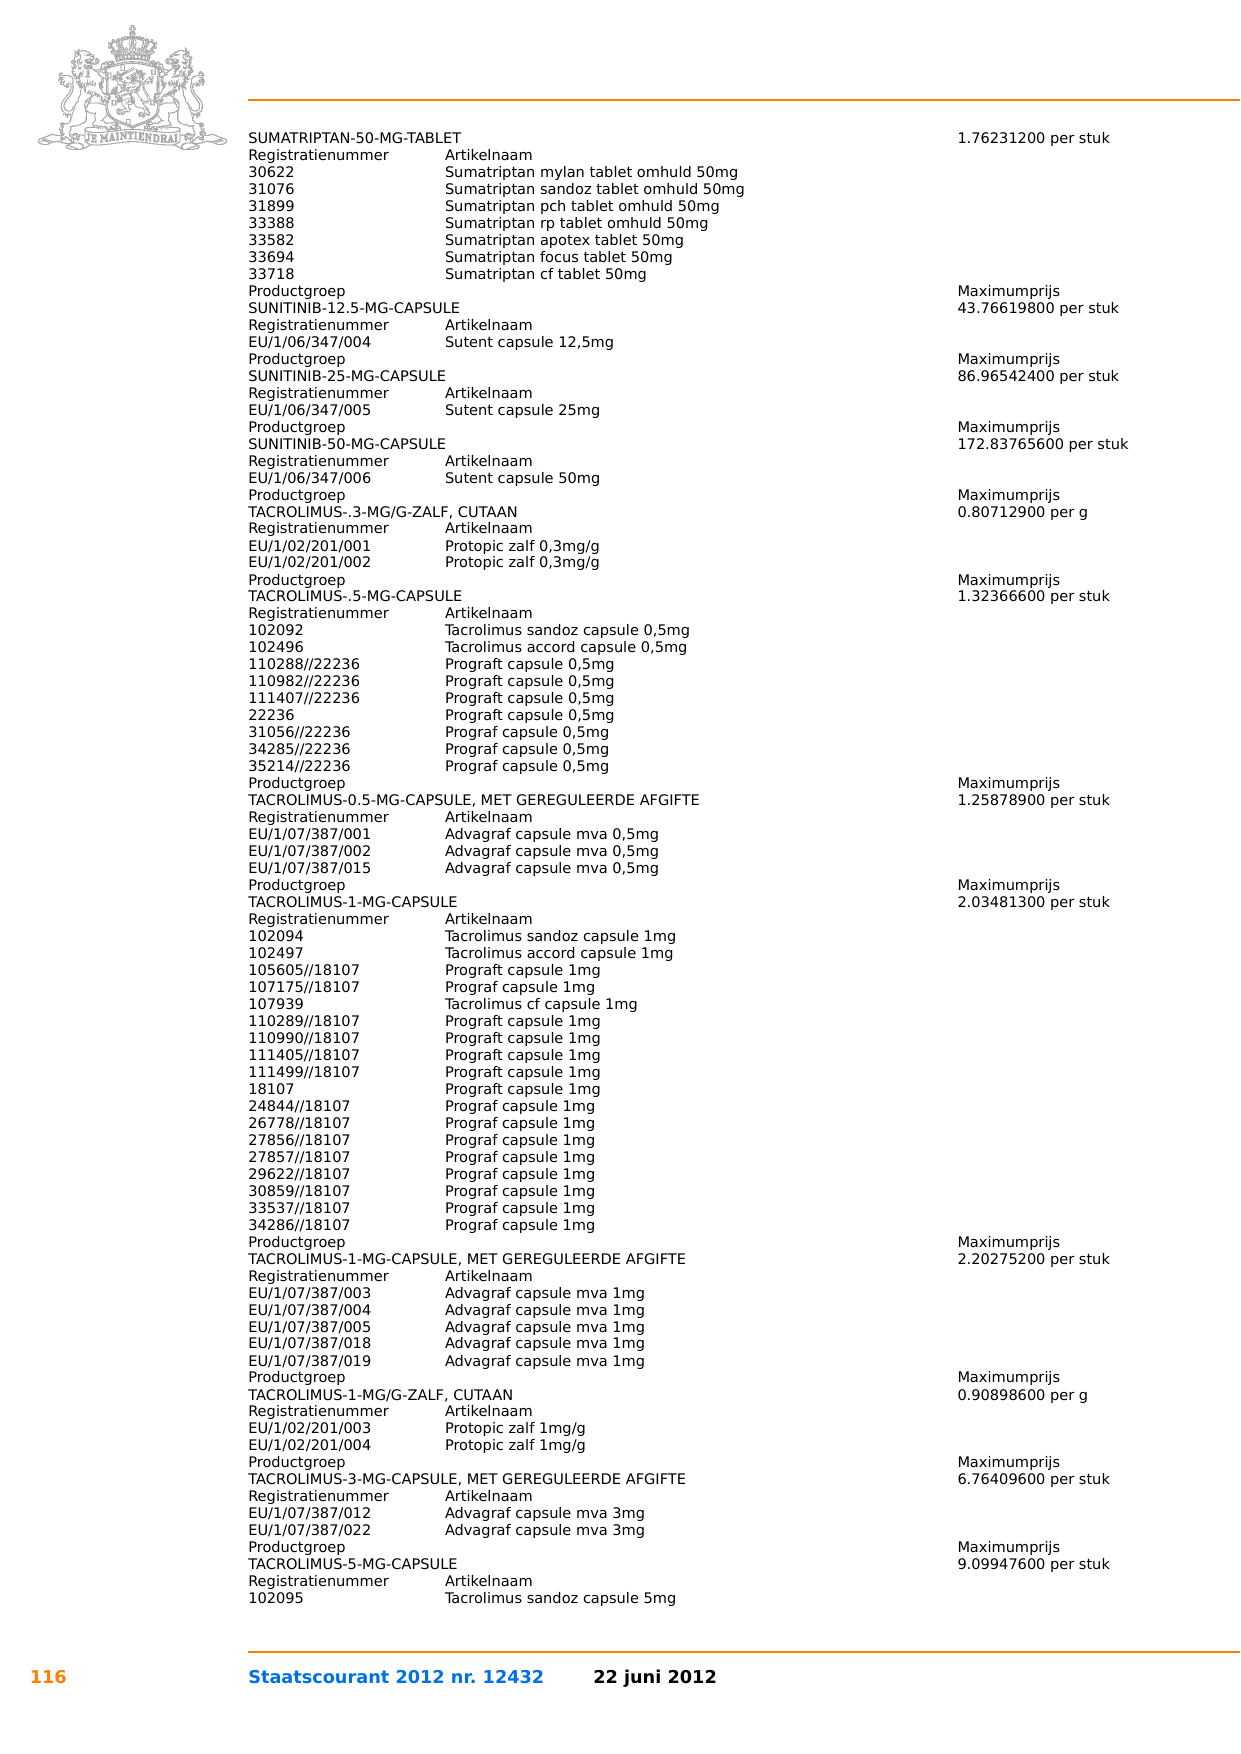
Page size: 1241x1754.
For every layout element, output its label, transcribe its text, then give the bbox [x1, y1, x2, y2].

table_cell [951, 266, 1163, 283]
table_cell 9.09947600 per stuk [951, 1556, 1163, 1573]
table_cell Registratienummer [248, 809, 439, 826]
table_cell Prograf capsule 1mg [439, 1115, 951, 1132]
table_cell 2.20275200 per stuk [951, 1251, 1163, 1267]
table_cell [951, 724, 1163, 741]
table_cell [439, 1369, 951, 1386]
table_cell Prograf capsule 0,5mg [439, 741, 951, 758]
table_cell TACROLIMUS-.3-MG/G-ZALF, CUTAAN [248, 504, 951, 520]
table_cell Artikelnaam [439, 605, 951, 622]
table_cell Prograft capsule 1mg [439, 1047, 951, 1064]
table_cell 102092 [248, 622, 439, 639]
table_cell Tacrolimus cf capsule 1mg [439, 996, 951, 1013]
table_cell [951, 181, 1163, 198]
table_cell Productgroep [248, 1454, 439, 1471]
table_cell [951, 334, 1163, 351]
table_cell EU/1/02/201/004 [248, 1437, 439, 1454]
table_cell EU/1/06/347/004 [248, 334, 439, 351]
table_cell Registratienummer [248, 1268, 439, 1284]
table_cell [951, 538, 1163, 554]
table_cell Prograf capsule 1mg [439, 1217, 951, 1233]
table_cell 105605//18107 [248, 962, 439, 979]
table_cell 102496 [248, 639, 439, 656]
table_cell Productgroep [248, 486, 439, 503]
table_cell 86.96542400 per stuk [951, 368, 1163, 384]
table_cell EU/1/07/387/022 [248, 1522, 439, 1539]
table_cell Protopic zalf 1mg/g [439, 1420, 951, 1437]
table_cell Maximumprijs [951, 486, 1163, 503]
table_cell 24844//18107 [248, 1098, 439, 1115]
table_cell Advagraf capsule mva 3mg [439, 1522, 951, 1539]
table_cell TACROLIMUS-1-MG/G-ZALF, CUTAAN [248, 1386, 951, 1403]
table_cell 18107 [248, 1081, 439, 1098]
table_cell Sumatriptan rp tablet omhuld 50mg [439, 215, 951, 232]
table_cell Productgroep [248, 1539, 439, 1556]
table_cell Sumatriptan sandoz tablet omhuld 50mg [439, 181, 951, 198]
table_cell 27857//18107 [248, 1149, 439, 1166]
table_cell Maximumprijs [951, 775, 1163, 792]
table_cell Protopic zalf 0,3mg/g [439, 538, 951, 554]
table_cell [951, 1573, 1163, 1590]
table_cell [951, 1030, 1163, 1047]
table_cell Productgroep [248, 775, 439, 792]
table_cell EU/1/02/201/002 [248, 554, 439, 571]
table_cell [951, 317, 1163, 334]
table_cell Prograf capsule 1mg [439, 1132, 951, 1149]
table_cell [951, 1403, 1163, 1420]
table_cell SUNITINIB-12.5-MG-CAPSULE [248, 300, 951, 317]
table_cell EU/1/06/347/006 [248, 470, 439, 486]
table_cell 33388 [248, 215, 439, 232]
table_cell Advagraf capsule mva 1mg [439, 1301, 951, 1318]
table_cell TACROLIMUS-.5-MG-CAPSULE [248, 588, 951, 605]
table_cell Sumatriptan pch tablet omhuld 50mg [439, 198, 951, 215]
table_cell [951, 147, 1163, 164]
table_cell Registratienummer [248, 147, 439, 164]
table_cell 33718 [248, 266, 439, 283]
table_cell [951, 1437, 1163, 1454]
table_cell EU/1/07/387/018 [248, 1335, 439, 1352]
table_cell [439, 775, 951, 792]
table_cell [951, 1183, 1163, 1199]
table_cell Prograf capsule 0,5mg [439, 724, 951, 741]
table_cell 110990//18107 [248, 1030, 439, 1047]
table_cell 111499//18107 [248, 1064, 439, 1081]
table_cell [951, 249, 1163, 266]
table_cell 111407//22236 [248, 690, 439, 707]
table_cell [951, 1166, 1163, 1183]
table_cell [951, 1353, 1163, 1369]
table_cell [951, 911, 1163, 928]
table_cell Tacrolimus accord capsule 0,5mg [439, 639, 951, 656]
table_cell [951, 1047, 1163, 1064]
table_cell [951, 1200, 1163, 1217]
table_cell [951, 860, 1163, 877]
table_cell [951, 1505, 1163, 1522]
table_cell [951, 1081, 1163, 1098]
table_cell Prograf capsule 1mg [439, 1166, 951, 1183]
table_cell 27856//18107 [248, 1132, 439, 1149]
table_cell Maximumprijs [951, 283, 1163, 300]
table_cell [951, 707, 1163, 724]
table_cell Registratienummer [248, 385, 439, 402]
table_cell 0.80712900 per g [951, 504, 1163, 520]
table_cell TACROLIMUS-1-MG-CAPSULE [248, 894, 951, 911]
table_cell Maximumprijs [951, 1369, 1163, 1386]
table_cell [951, 1285, 1163, 1301]
table_cell Prograft capsule 1mg [439, 962, 951, 979]
table_cell Advagraf capsule mva 3mg [439, 1505, 951, 1522]
table_cell EU/1/07/387/019 [248, 1353, 439, 1369]
table_cell 33537//18107 [248, 1200, 439, 1217]
table_cell 1.32366600 per stuk [951, 588, 1163, 605]
table_cell Prograf capsule 1mg [439, 979, 951, 996]
table_cell [951, 843, 1163, 860]
table_cell Maximumprijs [951, 877, 1163, 894]
table_cell Maximumprijs [951, 351, 1163, 368]
table_cell Productgroep [248, 351, 439, 368]
table_cell [951, 639, 1163, 656]
table_cell Registratienummer [248, 1488, 439, 1505]
table_cell Productgroep [248, 419, 439, 436]
table_cell [951, 1149, 1163, 1166]
table_cell 33694 [248, 249, 439, 266]
table_cell 34285//22236 [248, 741, 439, 758]
table_cell Tacrolimus sandoz capsule 0,5mg [439, 622, 951, 639]
table_cell Maximumprijs [951, 1539, 1163, 1556]
table_cell 34286//18107 [248, 1217, 439, 1233]
table_cell Prograf capsule 1mg [439, 1149, 951, 1166]
table_cell Sumatriptan focus tablet 50mg [439, 249, 951, 266]
table_cell 31056//22236 [248, 724, 439, 741]
table_cell Maximumprijs [951, 1234, 1163, 1251]
table_cell Sumatriptan apotex tablet 50mg [439, 232, 951, 249]
table_cell Registratienummer [248, 911, 439, 928]
table_cell 29622//18107 [248, 1166, 439, 1183]
table_cell Registratienummer [248, 605, 439, 622]
table_cell 110288//22236 [248, 656, 439, 673]
table_cell [951, 1098, 1163, 1115]
table_cell [951, 1319, 1163, 1335]
table_cell Prograf capsule 1mg [439, 1200, 951, 1217]
table_cell Prograft capsule 0,5mg [439, 690, 951, 707]
table_cell TACROLIMUS-3-MG-CAPSULE, MET GEREGULEERDE AFGIFTE [248, 1471, 951, 1488]
table_cell [951, 809, 1163, 826]
table_cell 110982//22236 [248, 673, 439, 690]
table_cell Advagraf capsule mva 0,5mg [439, 826, 951, 843]
table_cell Prograf capsule 1mg [439, 1183, 951, 1199]
table_cell Advagraf capsule mva 1mg [439, 1335, 951, 1352]
table_cell EU/1/07/387/003 [248, 1285, 439, 1301]
table_cell [439, 571, 951, 588]
table_cell Productgroep [248, 1369, 439, 1386]
table_cell 111405//18107 [248, 1047, 439, 1064]
table_cell EU/1/07/387/015 [248, 860, 439, 877]
table_cell 31899 [248, 198, 439, 215]
table_cell EU/1/07/387/005 [248, 1319, 439, 1335]
table_cell EU/1/06/347/005 [248, 402, 439, 418]
table_cell 0.90898600 per g [951, 1386, 1163, 1403]
table_cell [951, 1268, 1163, 1284]
table_cell [951, 605, 1163, 622]
table_cell 35214//22236 [248, 758, 439, 775]
table_cell [951, 962, 1163, 979]
table_cell Protopic zalf 1mg/g [439, 1437, 951, 1454]
table_cell [439, 351, 951, 368]
table_cell Registratienummer [248, 1403, 439, 1420]
table_cell [951, 826, 1163, 843]
table_cell Artikelnaam [439, 385, 951, 402]
table_cell Prograft capsule 0,5mg [439, 707, 951, 724]
table_cell 31076 [248, 181, 439, 198]
table_cell [951, 1013, 1163, 1030]
table_cell Prograft capsule 1mg [439, 1064, 951, 1081]
table_cell Sutent capsule 25mg [439, 402, 951, 418]
table_cell [951, 656, 1163, 673]
table_cell 22236 [248, 707, 439, 724]
table_cell [951, 385, 1163, 402]
table_cell 2.03481300 per stuk [951, 894, 1163, 911]
table_cell Artikelnaam [439, 809, 951, 826]
table_cell TACROLIMUS-1-MG-CAPSULE, MET GEREGULEERDE AFGIFTE [248, 1251, 951, 1267]
table_cell 1.25878900 per stuk [951, 792, 1163, 809]
table_cell 172.83765600 per stuk [951, 436, 1163, 452]
table_cell EU/1/07/387/012 [248, 1505, 439, 1522]
table_cell [951, 1217, 1163, 1233]
table_cell Artikelnaam [439, 1488, 951, 1505]
table_cell Tacrolimus sandoz capsule 1mg [439, 928, 951, 945]
table_cell EU/1/02/201/001 [248, 538, 439, 554]
table_cell Prograf capsule 1mg [439, 1098, 951, 1115]
table_cell Productgroep [248, 877, 439, 894]
table_cell [951, 520, 1163, 537]
table_cell EU/1/07/387/004 [248, 1301, 439, 1318]
table_cell Registratienummer [248, 453, 439, 469]
table_cell Advagraf capsule mva 0,5mg [439, 843, 951, 860]
table_cell [951, 945, 1163, 962]
table_cell EU/1/07/387/001 [248, 826, 439, 843]
table_cell Artikelnaam [439, 453, 951, 469]
table_cell Artikelnaam [439, 1573, 951, 1590]
table_cell Protopic zalf 0,3mg/g [439, 554, 951, 571]
table_cell [951, 1522, 1163, 1539]
table_cell Productgroep [248, 1234, 439, 1251]
table_cell Artikelnaam [439, 147, 951, 164]
table_cell 1.76231200 per stuk [951, 130, 1163, 147]
table_cell [951, 1132, 1163, 1149]
table_cell [439, 1539, 951, 1556]
table_cell [951, 1420, 1163, 1437]
table_cell [951, 470, 1163, 486]
table_cell Artikelnaam [439, 1268, 951, 1284]
table_cell 26778//18107 [248, 1115, 439, 1132]
table_cell Registratienummer [248, 520, 439, 537]
table_cell [439, 486, 951, 503]
table_cell 30622 [248, 164, 439, 181]
table_cell [439, 1454, 951, 1471]
table_cell Sutent capsule 12,5mg [439, 334, 951, 351]
table_cell 102497 [248, 945, 439, 962]
table_cell [951, 673, 1163, 690]
table_cell [951, 453, 1163, 469]
table_cell 107939 [248, 996, 439, 1013]
table_cell Advagraf capsule mva 1mg [439, 1353, 951, 1369]
table_cell Tacrolimus accord capsule 1mg [439, 945, 951, 962]
table_cell [951, 402, 1163, 418]
table_cell EU/1/07/387/002 [248, 843, 439, 860]
table_cell 43.76619800 per stuk [951, 300, 1163, 317]
table_cell Prograft capsule 1mg [439, 1030, 951, 1047]
table_cell Advagraf capsule mva 1mg [439, 1285, 951, 1301]
table_cell 110289//18107 [248, 1013, 439, 1030]
table_cell [439, 419, 951, 436]
table_cell [439, 283, 951, 300]
table_cell 33582 [248, 232, 439, 249]
table_cell [439, 877, 951, 894]
table_cell SUNITINIB-50-MG-CAPSULE [248, 436, 951, 452]
table_cell [951, 232, 1163, 249]
table_cell Maximumprijs [951, 1454, 1163, 1471]
table_cell EU/1/02/201/003 [248, 1420, 439, 1437]
table_cell TACROLIMUS-0.5-MG-CAPSULE, MET GEREGULEERDE AFGIFTE [248, 792, 951, 809]
table_cell [951, 1064, 1163, 1081]
table_cell Maximumprijs [951, 571, 1163, 588]
table_cell 30859//18107 [248, 1183, 439, 1199]
table_cell Prograft capsule 0,5mg [439, 656, 951, 673]
table_cell [951, 928, 1163, 945]
table_cell [951, 164, 1163, 181]
table_cell [951, 1488, 1163, 1505]
picture [38, 25, 227, 150]
table_cell [951, 741, 1163, 758]
table_cell Registratienummer [248, 317, 439, 334]
table_cell Sumatriptan mylan tablet omhuld 50mg [439, 164, 951, 181]
table_cell [439, 1234, 951, 1251]
table_cell [951, 1301, 1163, 1318]
table_cell Maximumprijs [951, 419, 1163, 436]
table_cell Registratienummer [248, 1573, 439, 1590]
table_cell Artikelnaam [439, 520, 951, 537]
table_cell [951, 996, 1163, 1013]
table_cell Artikelnaam [439, 1403, 951, 1420]
table_cell [951, 758, 1163, 775]
table_cell Sumatriptan cf tablet 50mg [439, 266, 951, 283]
table_cell [951, 690, 1163, 707]
table_cell Productgroep [248, 571, 439, 588]
table_cell [951, 979, 1163, 996]
table_cell 102095 [248, 1590, 439, 1607]
table_cell Prograft capsule 1mg [439, 1081, 951, 1098]
table_cell Prograft capsule 0,5mg [439, 673, 951, 690]
table_cell Tacrolimus sandoz capsule 5mg [439, 1590, 951, 1607]
table_cell [951, 1590, 1163, 1607]
table_cell SUMATRIPTAN-50-MG-TABLET [248, 130, 951, 147]
table_cell TACROLIMUS-5-MG-CAPSULE [248, 1556, 951, 1573]
table_cell [951, 622, 1163, 639]
table_cell Advagraf capsule mva 1mg [439, 1319, 951, 1335]
table_cell Artikelnaam [439, 911, 951, 928]
table_cell Sutent capsule 50mg [439, 470, 951, 486]
table_cell [951, 554, 1163, 571]
table_cell Artikelnaam [439, 317, 951, 334]
table_cell [951, 215, 1163, 232]
table_cell [951, 1335, 1163, 1352]
table_cell 107175//18107 [248, 979, 439, 996]
table_cell [951, 1115, 1163, 1132]
table_cell 6.76409600 per stuk [951, 1471, 1163, 1488]
table_cell [951, 198, 1163, 215]
table_cell SUNITINIB-25-MG-CAPSULE [248, 368, 951, 384]
table_cell Productgroep [248, 283, 439, 300]
table_cell Advagraf capsule mva 0,5mg [439, 860, 951, 877]
table_cell Prograf capsule 0,5mg [439, 758, 951, 775]
table_cell Prograft capsule 1mg [439, 1013, 951, 1030]
table_cell 102094 [248, 928, 439, 945]
